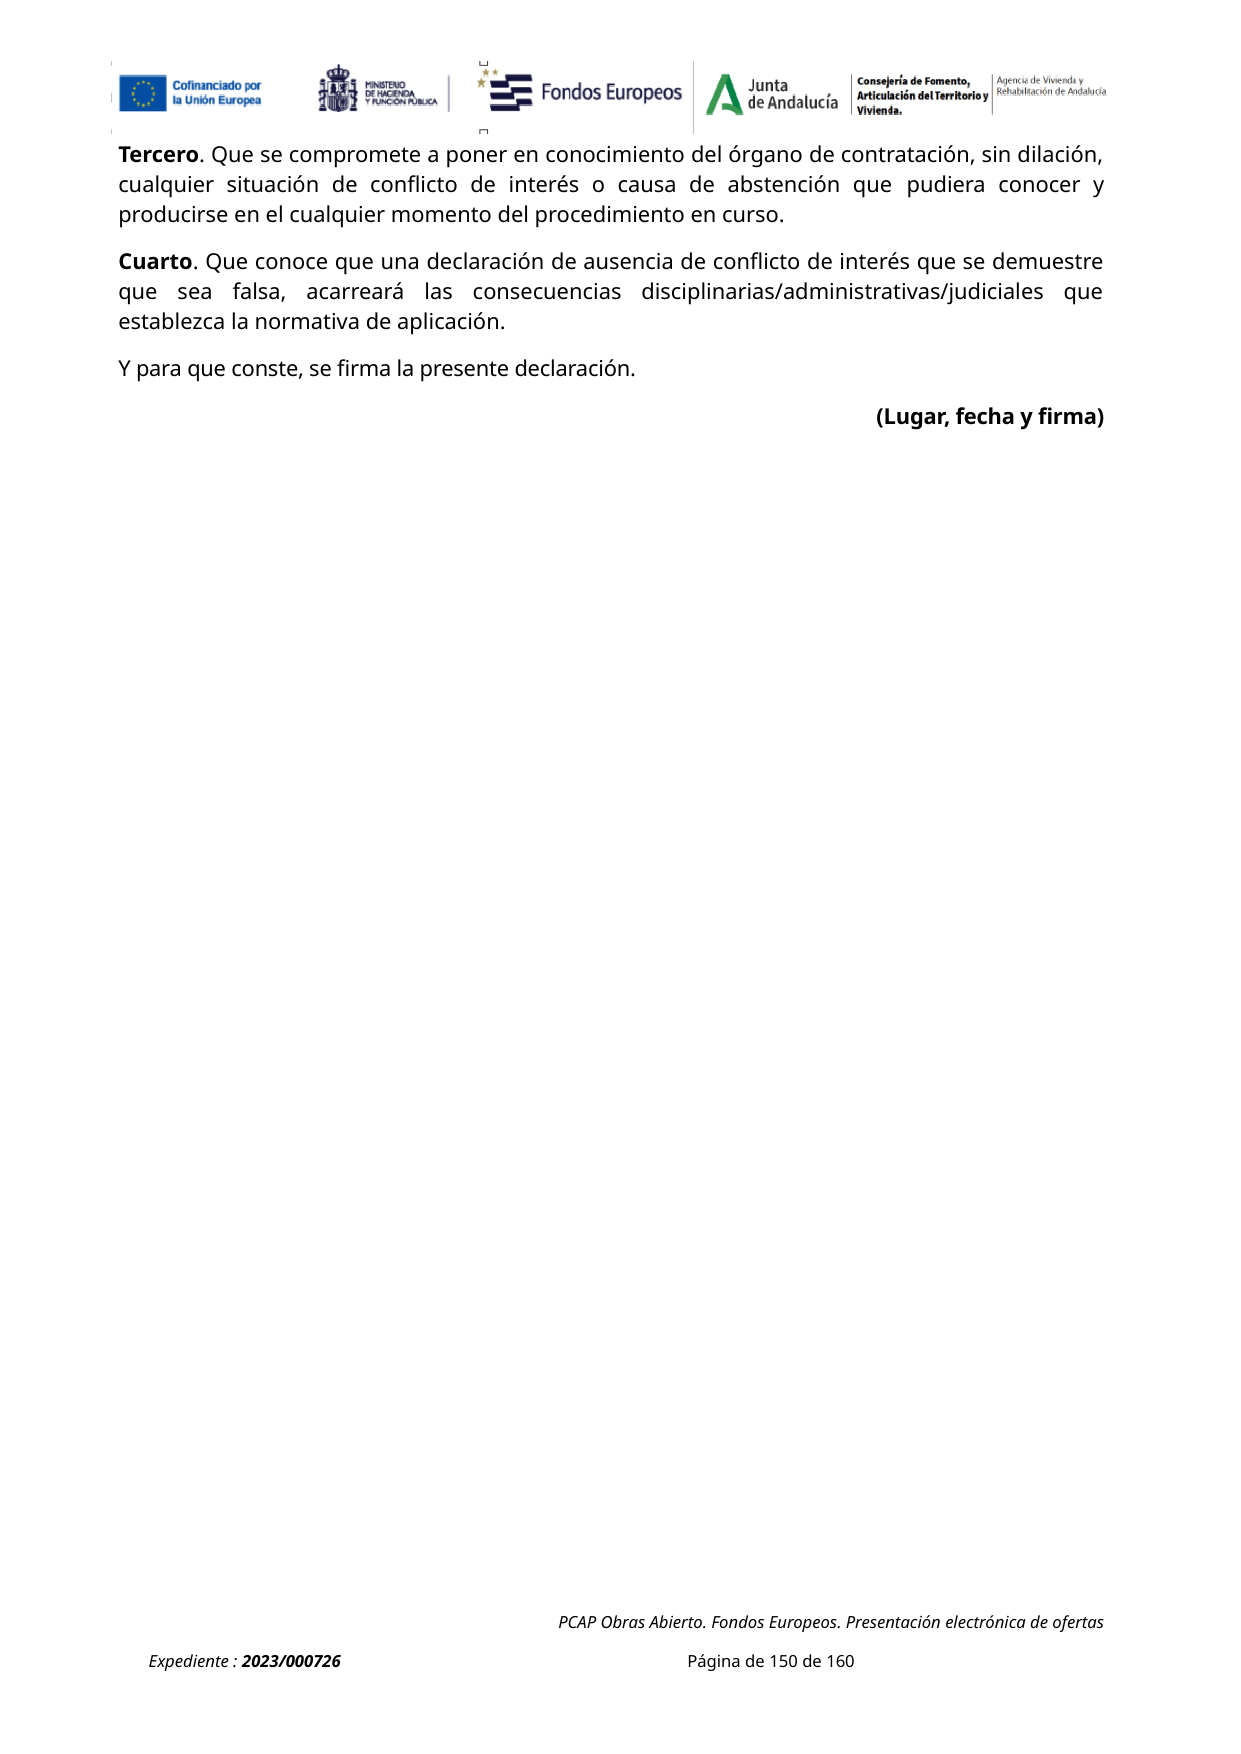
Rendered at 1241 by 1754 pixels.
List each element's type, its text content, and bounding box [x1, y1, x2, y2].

text Y para que conste, se firma la presente declaración. [118, 353, 1104, 383]
picture [111, 58, 1119, 134]
text Tercero. Que se compromete a poner en conocimiento del órgano de contratación, sin dilación, cualquier situación de conflicto de interés o causa de abstención que pudiera conocer y producirse en el cualquier momento del procedimiento en curso. [118, 139, 1104, 228]
text (Lugar, fecha y firma) [118, 401, 1104, 432]
text Cuarto. Que conoce que una declaración de ausencia de conflicto de interés que se demuestre que sea falsa, acarreará las consecuencias disciplinarias/administrativas/judiciales que establezca la normativa de aplicación. [118, 246, 1104, 335]
